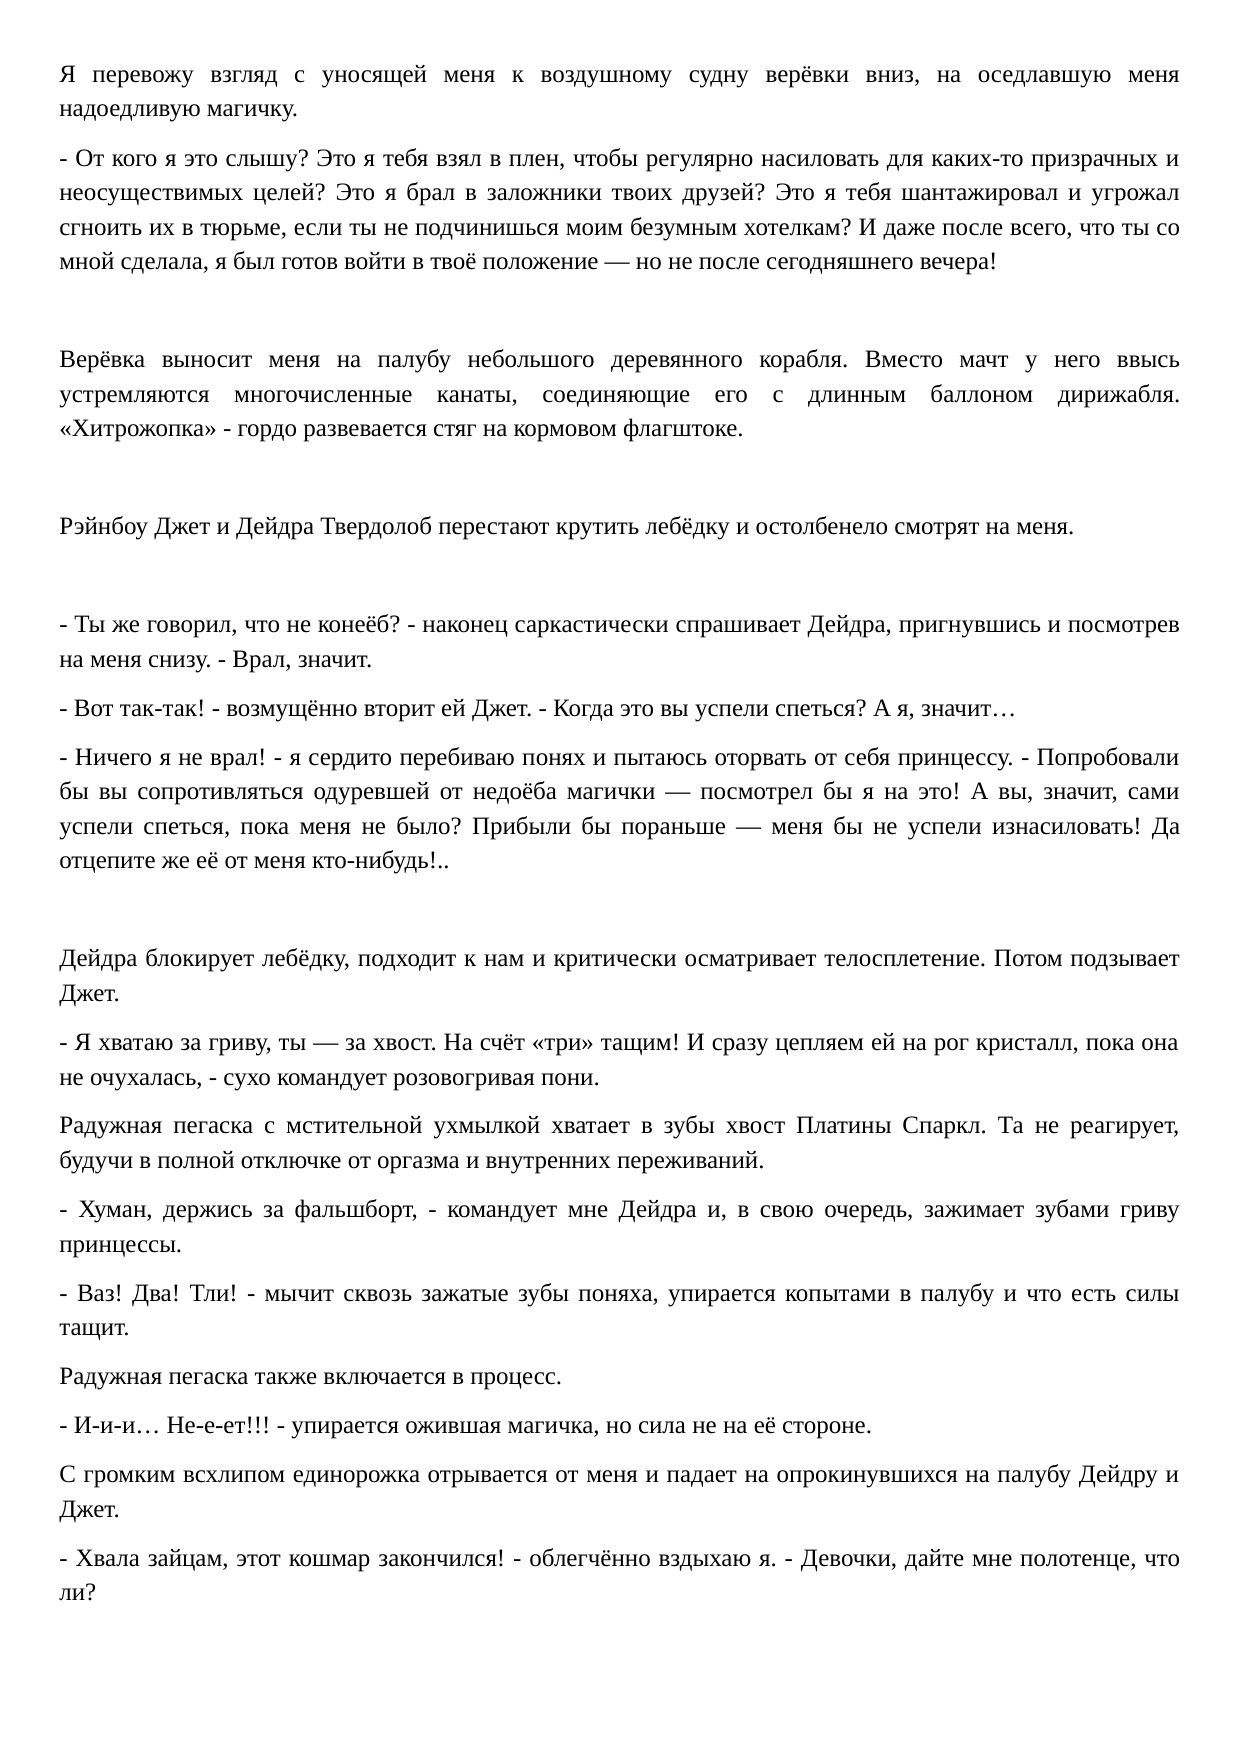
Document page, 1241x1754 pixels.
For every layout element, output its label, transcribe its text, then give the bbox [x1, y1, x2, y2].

text Радужная пегаска также включается в процесс. [59, 1361, 1181, 1390]
text - Хвала зайцам, этот кошмар закончился! - облегчённо вздыхаю я. - Девочки, дайте мне полотенце, что ли? [59, 1543, 1181, 1606]
text - Ничего я не врал! - я сердито перебиваю понях и пытаюсь оторвать от себя принцессу. - Попробовали бы вы сопротивляться одуревшей от недоёба магички — посмотрел бы я на это! А вы, значит, сами успели спеться, пока меня не было? Прибыли бы пораньше — меня бы не успели изнасиловать! Да отцепите же её от меня кто-нибудь!.. [59, 742, 1181, 874]
text Верёвка выносит меня на палубу небольшого деревянного корабля. Вместо мачт у него ввысь устремляются многочисленные канаты, соединяющие его с длинным баллоном дирижабля. «Хитрожопка» - гордо развевается стяг на кормовом флагштоке. [59, 344, 1181, 442]
text Рэйнбоу Джет и Дейдра Твердолоб перестают крутить лебёдку и остолбенело смотрят на меня. [59, 511, 1181, 540]
text Радужная пегаска с мстительной ухмылкой хватает в зубы хвост Платины Спаркл. Та не реагирует, будучи в полной отключке от оргазма и внутренних переживаний. [59, 1111, 1181, 1174]
text - От кого я это слышу? Это я тебя взял в плен, чтобы регулярно насиловать для каких-то призрачных и неосуществимых целей? Это я брал в заложники твоих друзей? Это я тебя шантажировал и угрожал сгноить их в тюрьме, если ты не подчинишься моим безумным хотелкам? И даже после всего, что ты со мной сделала, я был готов войти в твоё положение — но не после сегодняшнего вечера! [59, 143, 1181, 275]
text - Ваз! Два! Тли! - мычит сквозь зажатые зубы поняха, упирается копытами в палубу и что есть силы тащит. [59, 1278, 1181, 1341]
text С громким всхлипом единорожка отрывается от меня и падает на опрокинувшихся на палубу Дейдру и Джет. [59, 1459, 1181, 1523]
text - Я хватаю за гриву, ты — за хвост. На счёт «три» тащим! И сразу цепляем ей на рог кристалл, пока она не очухалась, - сухо командует розовогривая пони. [59, 1027, 1181, 1090]
text Я перевожу взгляд с уносящей меня к воздушному судну верёвки вниз, на оседлавшую меня надоедливую магичку. [59, 59, 1181, 122]
text - Ты же говорил, что не конеёб? - наконец саркастически спрашивает Дейдра, пригнувшись и посмотрев на меня снизу. - Врал, значит. [59, 609, 1181, 673]
text Дейдра блокирует лебёдку, подходит к нам и критически осматривает телосплетение. Потом подзывает Джет. [59, 943, 1181, 1007]
text - Хуман, держись за фальшборт, - командует мне Дейдра и, в свою очередь, зажимает зубами гриву принцессы. [59, 1194, 1181, 1257]
text - Вот так-так! - возмущённо вторит ей Джет. - Когда это вы успели спеться? А я, значит… [59, 693, 1181, 722]
text - И-и-и… Не-е-ет!!! - упирается ожившая магичка, но сила не на её стороне. [59, 1410, 1181, 1439]
